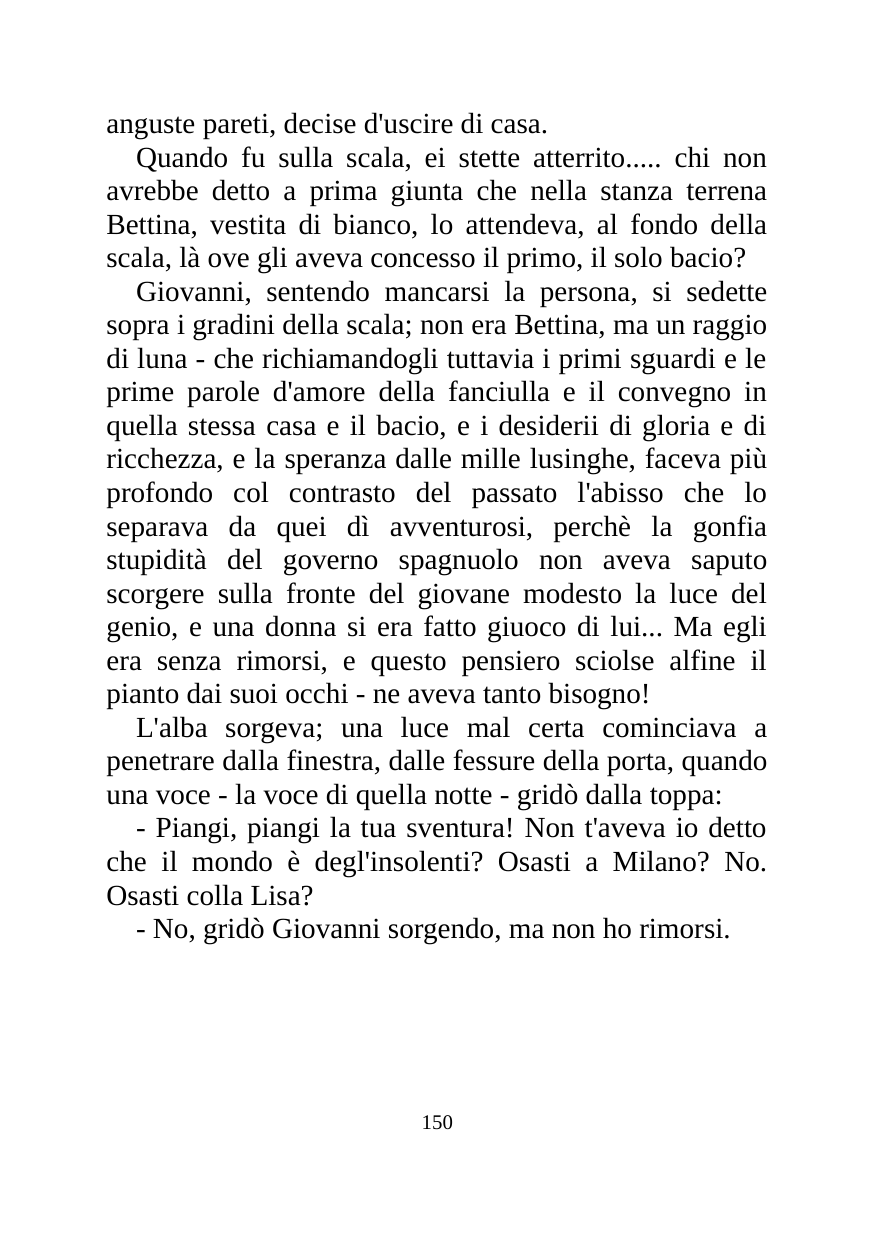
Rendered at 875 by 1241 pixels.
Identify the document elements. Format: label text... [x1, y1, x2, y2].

text - No, gridò Giovanni sorgendo, ma non ho rimorsi. [106, 911, 768, 945]
text Quando fu sulla scala, ei stette atterrito..... chi non avrebbe detto a prima giunta che nella stanza terrena Bettina, vestita di bianco, lo attendeva, al fondo della scala, là ove gli aveva concesso il primo, il solo bacio? [106, 140, 768, 274]
text anguste pareti, decise d'uscire di casa. [106, 106, 768, 140]
text L'alba sorgeva; una luce mal certa cominciava a penetrare dalla finestra, dalle fessure della porta, quando una voce - la voce di quella notte - gridò dalla toppa: [106, 710, 768, 811]
text Giovanni, sentendo mancarsi la persona, si sedette sopra i gradini della scala; non era Bettina, ma un raggio di luna - che richiamandogli tuttavia i primi sguardi e le prime parole d'amore della fanciulla e il convegno in quella stessa casa e il bacio, e i desiderii di gloria e di ricchezza, e la speranza dalle mille lusinghe, faceva più profondo col contrasto del passato l'abisso che lo separava da quei dì avventurosi, perchè la gonfia stupidità del governo spagnuolo non aveva saputo scorgere sulla fronte del giovane modesto la luce del genio, e una donna si era fatto giuoco di lui... Ma egli era senza rimorsi, e questo pensiero sciolse alfine il pianto dai suoi occhi - ne aveva tanto bisogno! [106, 274, 768, 710]
text - Piangi, piangi la tua sventura! Non t'aveva io detto che il mondo è degl'insolenti? Osasti a Milano? No. Osasti colla Lisa? [106, 811, 768, 911]
